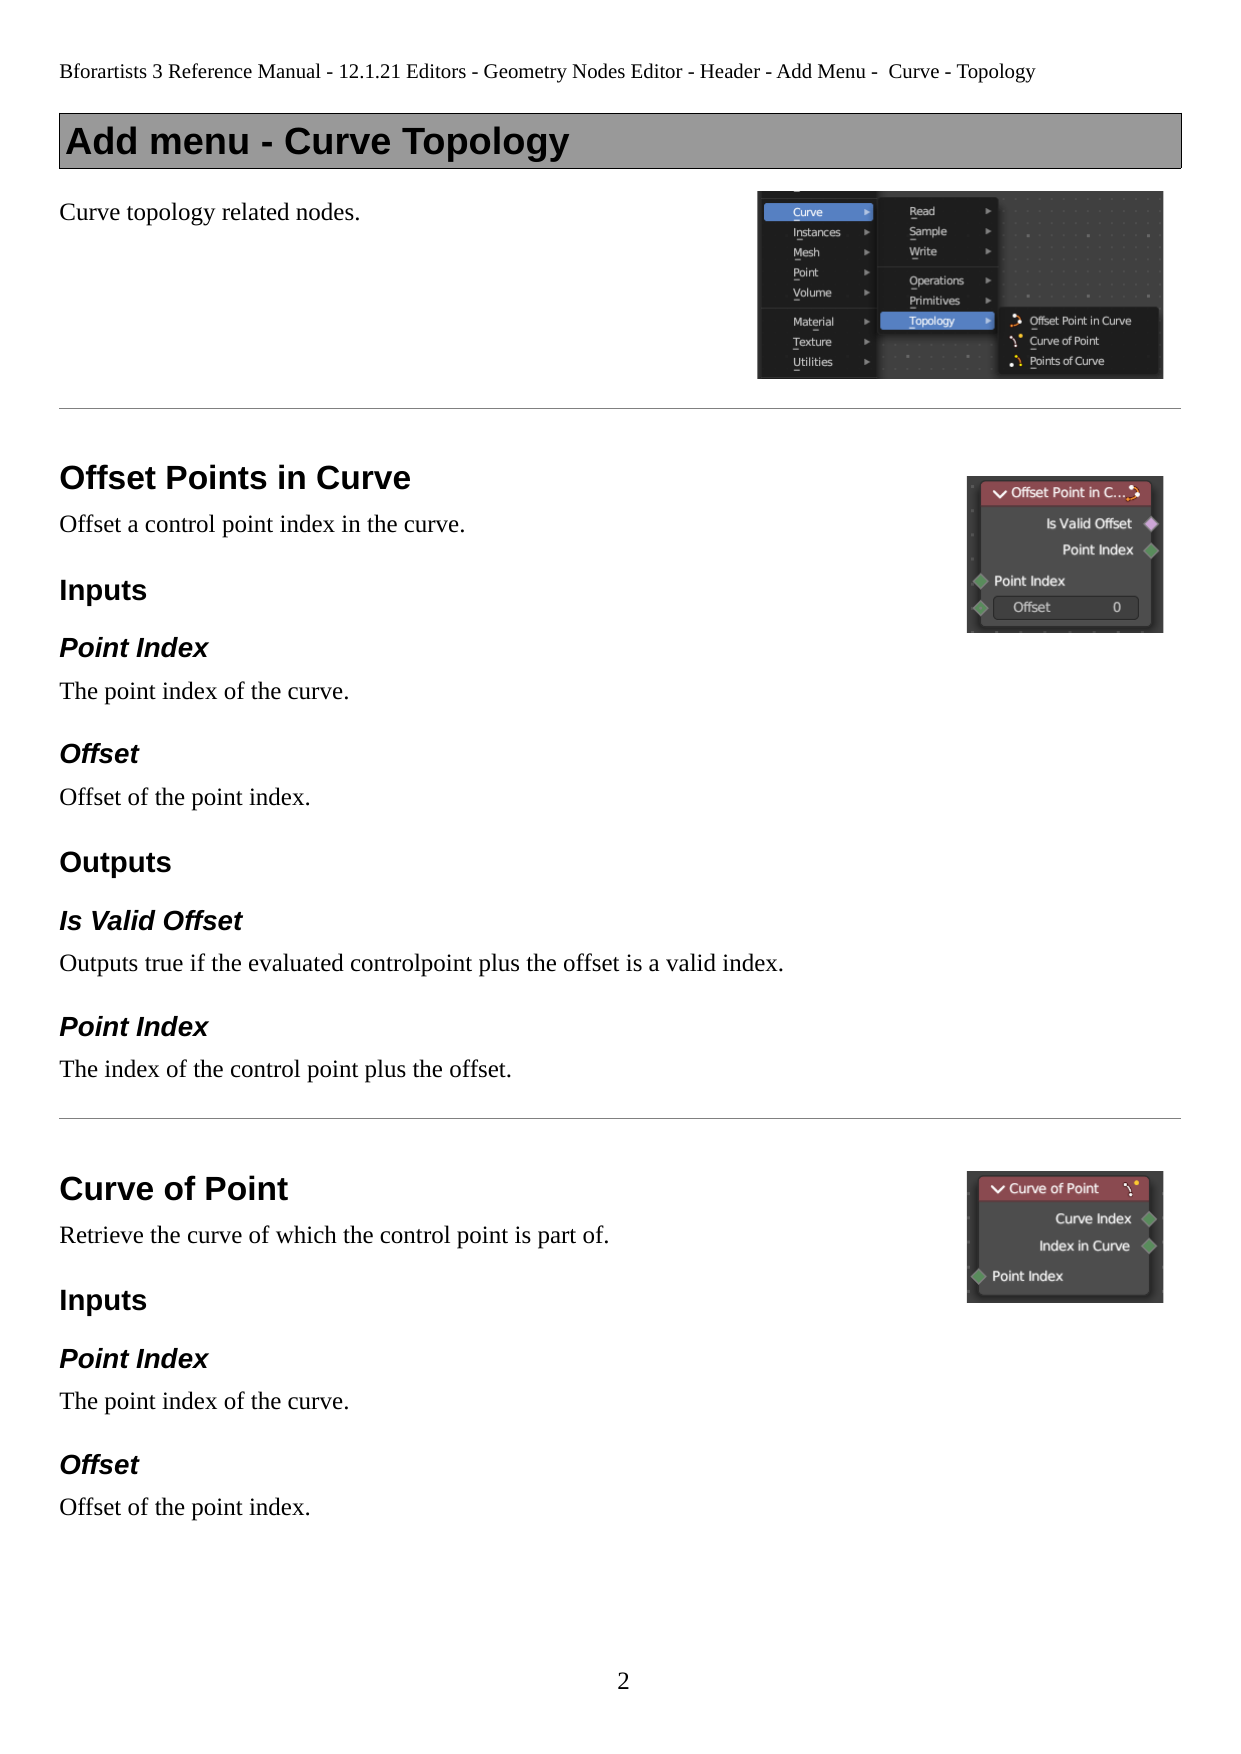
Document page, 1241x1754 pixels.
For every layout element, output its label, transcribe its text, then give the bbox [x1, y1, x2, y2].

table_header Add menu - Curve Topology [60, 114, 1181, 168]
text The point index of the curve. [59, 1386, 1181, 1415]
text Offset of the point index. [59, 782, 1181, 811]
subtitle Offset Points in Curve [59, 458, 1181, 497]
subtitle Inputs [59, 573, 966, 606]
subtitle Offset [59, 737, 1181, 769]
picture [757, 191, 1164, 379]
subtitle [1164, 573, 1181, 606]
text Outputs true if the evaluated controlpoint plus the offset is a valid index. [59, 948, 1181, 977]
subtitle Is Valid Offset [59, 904, 1181, 936]
subtitle Outputs [59, 845, 1181, 879]
subtitle Point Index [59, 631, 1181, 663]
text The index of the control point plus the offset. [59, 1054, 1181, 1083]
text Offset a control point index in the curve. [59, 509, 966, 538]
subtitle Curve of Point [59, 1168, 1181, 1207]
picture [966, 1171, 1164, 1303]
subtitle Point Index [59, 1342, 1181, 1374]
subtitle Inputs [59, 1283, 1181, 1317]
text Curve topology related nodes. [59, 197, 757, 225]
subtitle Offset [59, 1448, 1181, 1480]
subtitle Point Index [59, 1010, 1181, 1042]
text The point index of the curve. [59, 676, 1181, 704]
text Offset of the point index. [59, 1492, 1181, 1521]
text Retrieve the curve of which the control point is part of. [59, 1220, 966, 1248]
picture [966, 476, 1164, 633]
